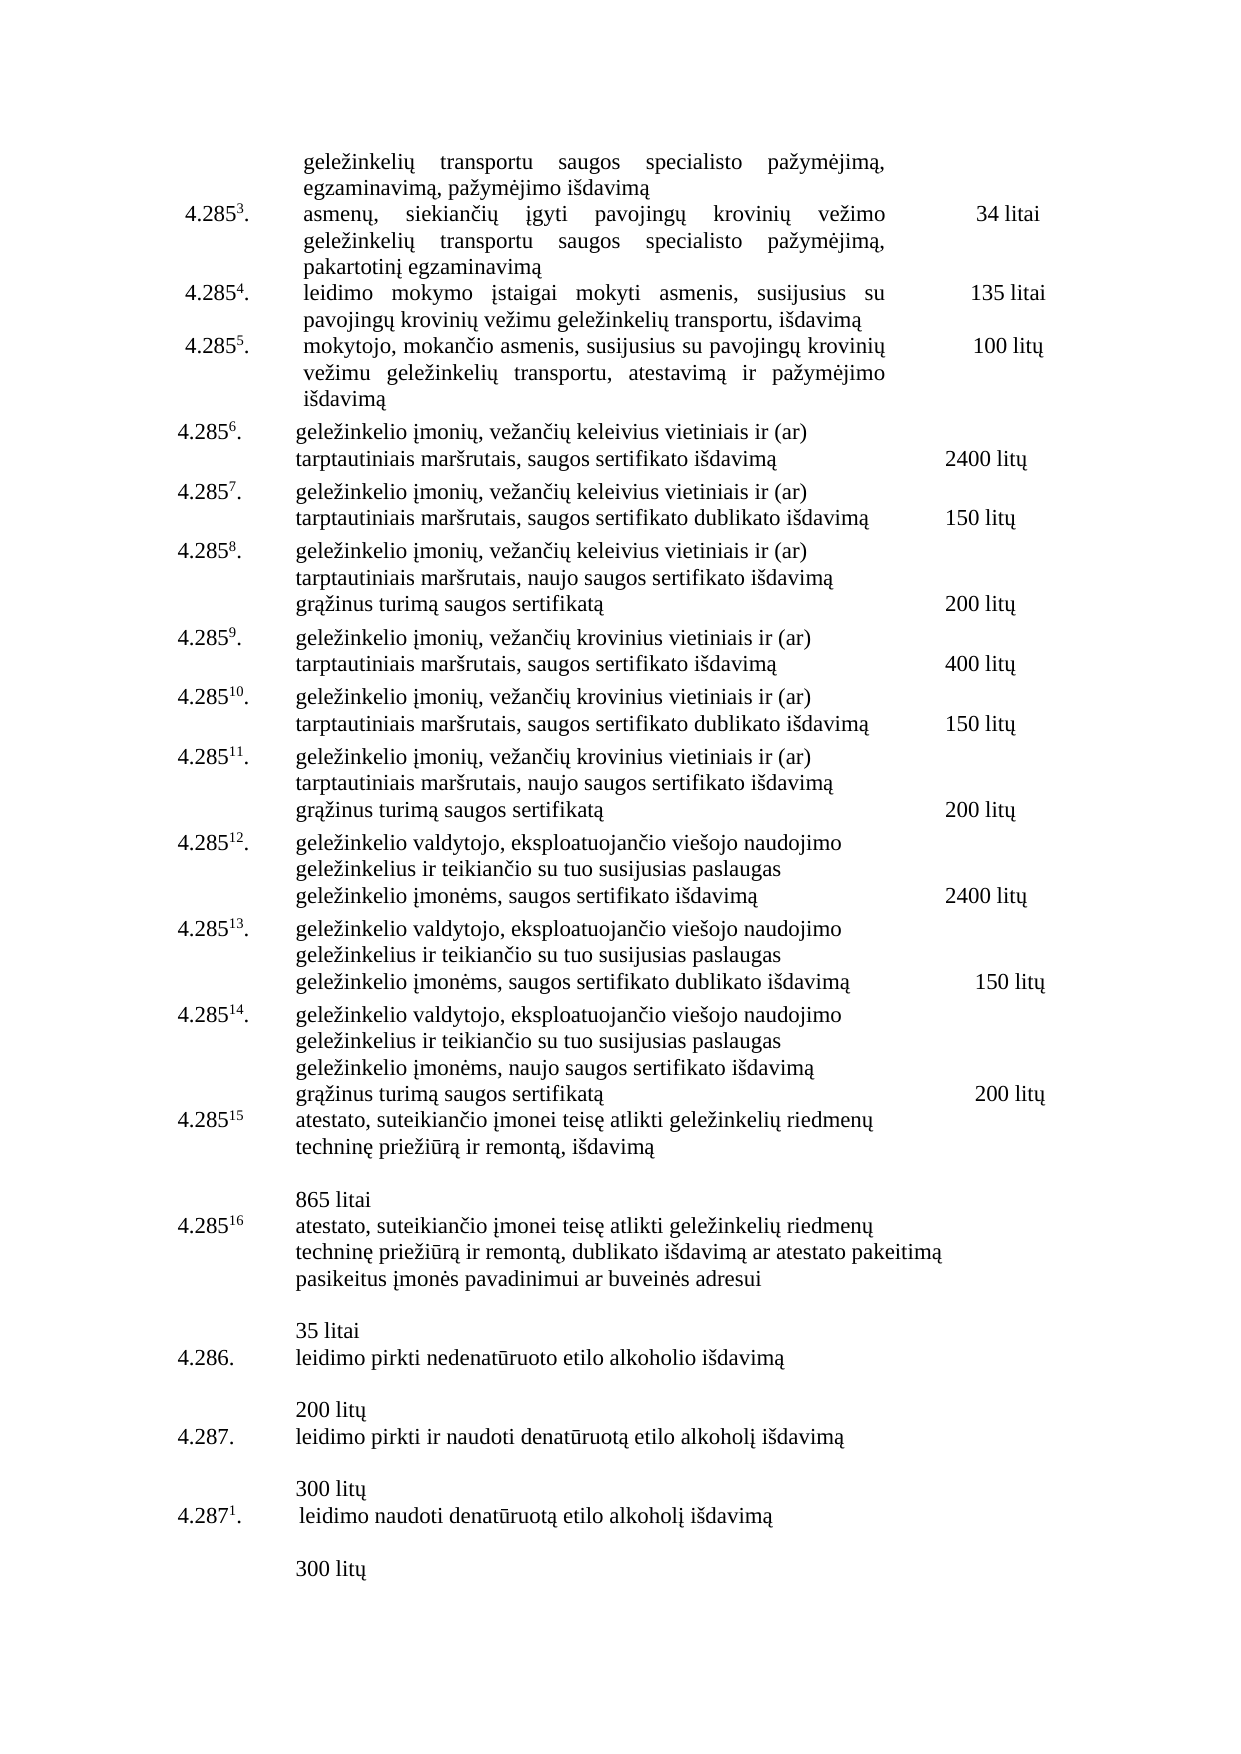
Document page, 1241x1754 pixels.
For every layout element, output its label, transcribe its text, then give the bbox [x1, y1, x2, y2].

text tarptautiniais maršrutais, naujo saugos sertifikato išdavimą [177, 769, 1122, 796]
text 4.2859. geležinkelio įmonių, vežančių krovinius vietiniais ir (ar) [177, 617, 1122, 650]
text grąžinus turimą saugos sertifikatą 200 litų [177, 1080, 1122, 1107]
text geležinkelius ir teikiančio su tuo susijusias paslaugas [177, 941, 1122, 968]
table_cell 4.2853. [174, 200, 292, 279]
table_cell mokytojo, mokančio asmenis, susijusius su pavojingų krovinių vežimu geležinkelių transportu, atestavimą ir pažymėjimo išdavimą [292, 332, 897, 411]
text geležinkelius ir teikiančio su tuo susijusias paslaugas [177, 855, 1122, 882]
text 4.28511. geležinkelio įmonių, vežančių krovinius vietiniais ir (ar) [177, 736, 1122, 769]
text 4.2857. geležinkelio įmonių, vežančių keleivius vietiniais ir (ar) [177, 471, 1122, 504]
text 4.28512. geležinkelio valdytojo, eksploatuojančio viešojo naudojimo [177, 822, 1122, 855]
text 4.287. leidimo pirkti ir naudoti denatūruotą etilo alkoholį išdavimą 300 litų [177, 1423, 945, 1502]
table_cell 34 litai [897, 200, 1119, 279]
text 4.28515 atestato, suteikiančio įmonei teisę atlikti geležinkelių riedmenų techninę priežiūrą ir remontą, išdavimą 865 litai [177, 1107, 945, 1212]
text geležinkelio įmonėms, saugos sertifikato išdavimą 2400 litų [177, 882, 1122, 908]
text 4.2856. geležinkelio įmonių, vežančių keleivius vietiniais ir (ar) [177, 411, 1122, 444]
text 4.28514. geležinkelio valdytojo, eksploatuojančio viešojo naudojimo [177, 994, 1122, 1027]
text 4.2858. geležinkelio įmonių, vežančių keleivius vietiniais ir (ar) [177, 531, 1122, 564]
table_cell [174, 148, 292, 200]
table_cell 135 litai [897, 280, 1119, 332]
text geležinkelio įmonėms, naujo saugos sertifikato išdavimą [177, 1054, 1122, 1080]
text 4.286. leidimo pirkti nedenatūruoto etilo alkoholio išdavimą 200 litų [177, 1344, 945, 1423]
text tarptautiniais maršrutais, saugos sertifikato dublikato išdavimą 150 litų [252, 504, 1122, 531]
text tarptautiniais maršrutais, naujo saugos sertifikato išdavimą [177, 564, 1122, 590]
text 4.28513. geležinkelio valdytojo, eksploatuojančio viešojo naudojimo [177, 908, 1122, 941]
text tarptautiniais maršrutais, saugos sertifikato išdavimą 400 litų [177, 650, 1122, 676]
text 4.2871. leidimo naudoti denatūruotą etilo alkoholį išdavimą 300 litų [177, 1502, 945, 1581]
table_cell 4.2854. [174, 280, 292, 332]
text tarptautiniais maršrutais, saugos sertifikato dublikato išdavimą 150 litų [177, 710, 1122, 736]
text tarptautiniais maršrutais, saugos sertifikato išdavimą 2400 litų [252, 444, 1122, 471]
table_cell geležinkelių transportu saugos specialisto pažymėjimą, egzaminavimą, pažymėjimo išdavimą [292, 148, 897, 200]
text 4.28510. geležinkelio įmonių, vežančių krovinius vietiniais ir (ar) [177, 676, 1122, 710]
table_cell 100 litų [897, 332, 1119, 411]
table_cell leidimo mokymo įstaigai mokyti asmenis, susijusius su pavojingų krovinių vežimu geležinkelių transportu, išdavimą [292, 280, 897, 332]
text geležinkelio įmonėms, saugos sertifikato dublikato išdavimą 150 litų [177, 968, 1122, 994]
text grąžinus turimą saugos sertifikatą 200 litų [177, 590, 1122, 617]
table_cell [897, 148, 1119, 200]
text 4.28516 atestato, suteikiančio įmonei teisę atlikti geležinkelių riedmenų techninę priežiūrą ir remontą, dublikato išdavimą ar atestato pakeitimą pasikeitus įmonės pavadinimui ar buveinės adresui 35 litai [177, 1212, 945, 1344]
table_cell 4.2855. [174, 332, 292, 411]
text grąžinus turimą saugos sertifikatą 200 litų [177, 796, 1122, 822]
table_cell asmenų, siekiančių įgyti pavojingų krovinių vežimo geležinkelių transportu saugos specialisto pažymėjimą, pakartotinį egzaminavimą [292, 200, 897, 279]
text geležinkelius ir teikiančio su tuo susijusias paslaugas [177, 1027, 1122, 1054]
